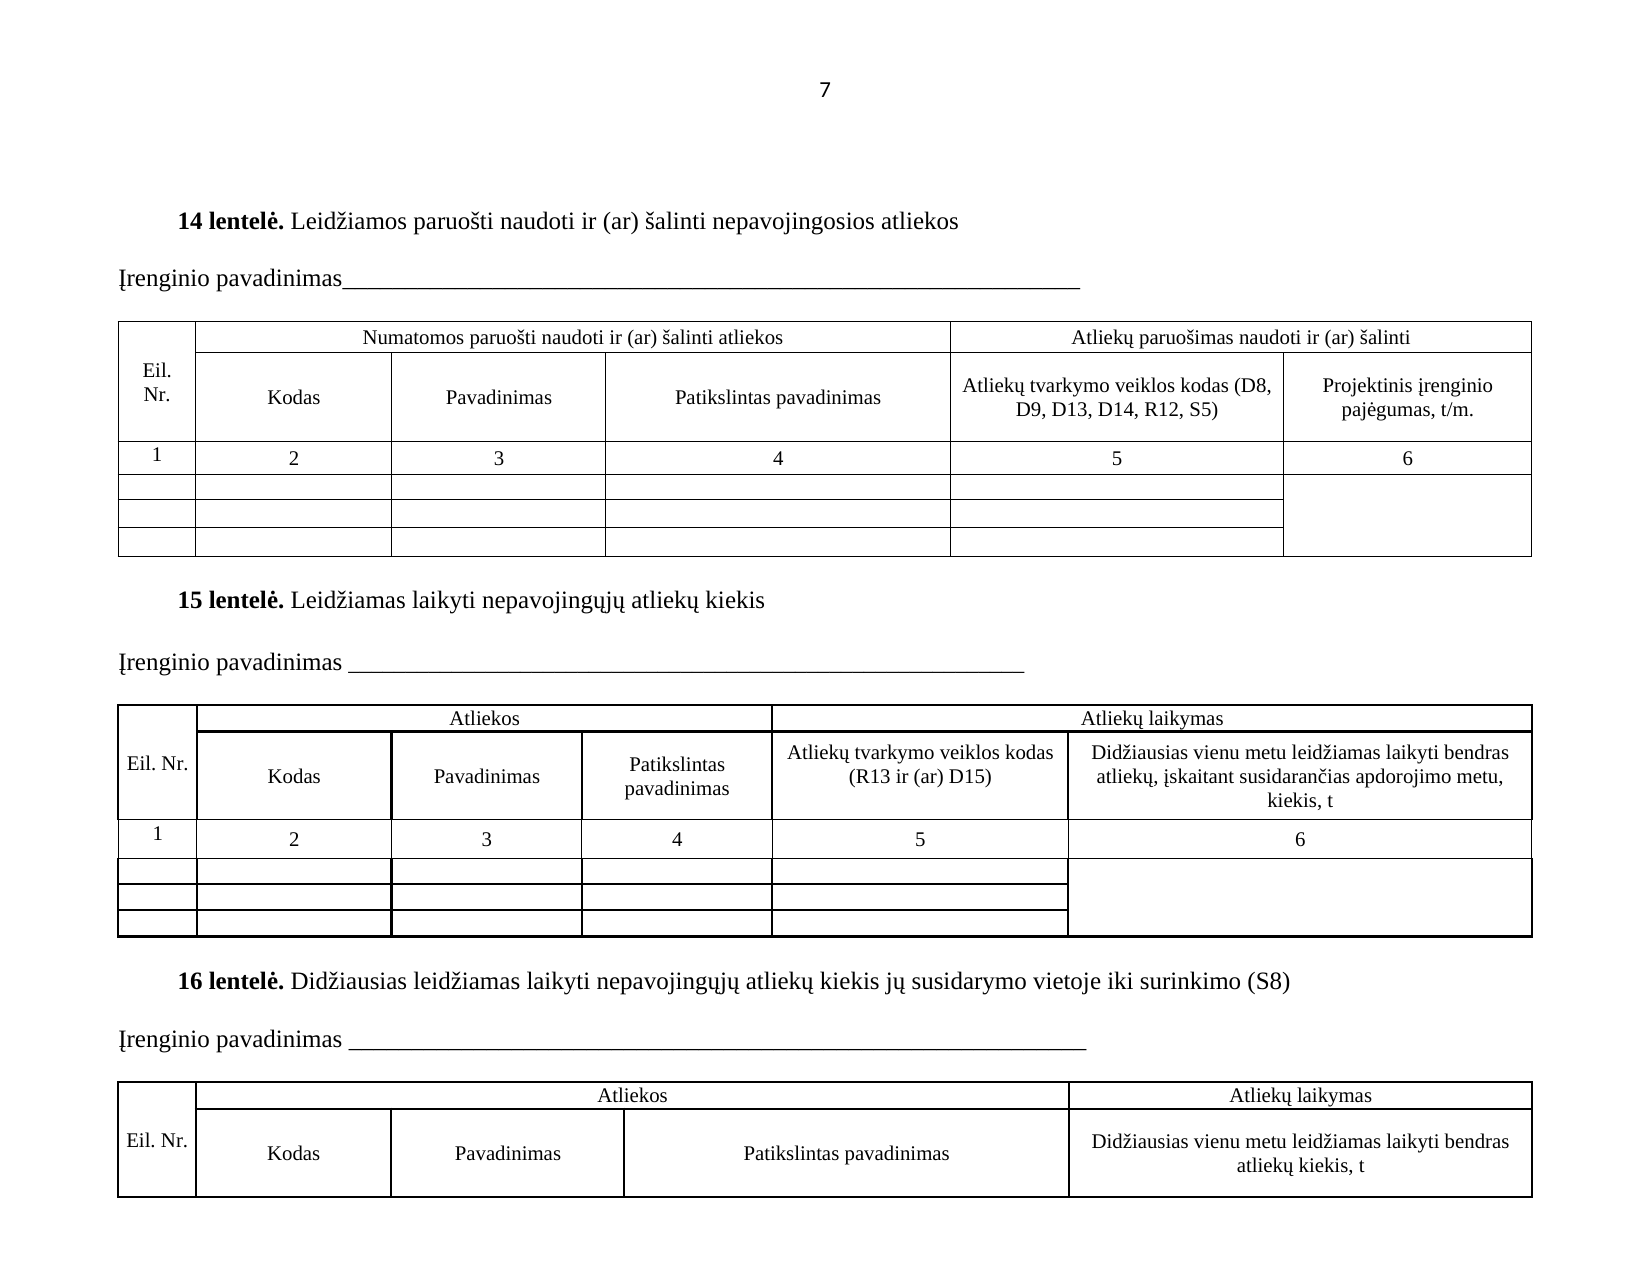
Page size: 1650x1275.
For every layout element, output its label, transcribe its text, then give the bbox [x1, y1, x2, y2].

table_cell Pavadinimas [392, 353, 605, 441]
text 15 lentelė. Leidžiamas laikyti nepavojingųjų atliekų kiekis [118, 586, 1532, 614]
table_cell 2 [197, 820, 391, 858]
table_cell Pavadinimas [393, 733, 581, 819]
text 16 lentelė. Didžiausias leidžiamas laikyti nepavojingųjų atliekų kiekis jų susidarymo vietoje iki surinkimo (S8) [118, 966, 1532, 995]
table_cell 2 [196, 442, 391, 474]
table_cell [606, 500, 950, 527]
table_cell Kodas [196, 353, 391, 441]
table_cell [583, 859, 771, 883]
table_header Atliekų laikymas [1070, 1083, 1531, 1107]
text Įrenginio pavadinimas  [118, 647, 1532, 675]
table_cell [392, 475, 605, 499]
table_cell 5 [773, 820, 1068, 858]
table_cell [606, 528, 950, 556]
table_header Eil. Nr. [119, 322, 195, 441]
table_cell 1 [119, 820, 196, 858]
table_cell Pavadinimas [392, 1110, 623, 1196]
table_cell 4 [606, 442, 950, 474]
table_cell [119, 911, 196, 935]
table_cell [951, 475, 1283, 499]
table_cell [1069, 859, 1531, 935]
table_cell [773, 859, 1067, 883]
table_cell [198, 859, 390, 883]
table_cell [1284, 475, 1531, 556]
table_cell [119, 885, 196, 909]
table_cell Didžiausias vienu metu leidžiamas laikyti bendras atliekų kiekis, t [1070, 1110, 1531, 1196]
table_cell [393, 885, 581, 909]
table_cell [606, 475, 950, 499]
table_cell [196, 475, 391, 499]
table_cell [119, 500, 195, 527]
table_cell [198, 885, 390, 909]
table_cell Kodas [198, 733, 390, 819]
table_cell [583, 911, 771, 935]
table_cell [773, 911, 1067, 935]
text Įrenginio pavadinimas  [118, 1024, 1532, 1052]
table_cell [119, 528, 195, 556]
table_header Atliekos [198, 706, 771, 730]
table_cell [196, 528, 391, 556]
table_cell 1 [119, 442, 195, 474]
table_header Numatomos paruošti naudoti ir (ar) šalinti atliekos [196, 322, 950, 352]
table_header Eil. Nr. [119, 1083, 195, 1196]
table_cell [119, 859, 196, 883]
table_cell 5 [951, 442, 1283, 474]
table_cell Kodas [197, 1110, 390, 1196]
table_cell Patikslintas pavadinimas [583, 733, 771, 819]
table_cell Atliekų tvarkymo veiklos kodas (R13 ir (ar) D15) [773, 733, 1067, 819]
table_cell [951, 528, 1283, 556]
table_cell Atliekų tvarkymo veiklos kodas (D8, D9, D13, D14, R12, S5) [951, 353, 1283, 441]
table_cell 4 [582, 820, 772, 858]
table_header Atliekų paruošimas naudoti ir (ar) šalinti [951, 322, 1531, 352]
table_cell [583, 885, 771, 909]
table_cell 6 [1069, 820, 1531, 858]
text 14 lentelė. Leidžiamos paruošti naudoti ir (ar) šalinti nepavojingosios atliekos [118, 206, 1532, 235]
table_cell 6 [1284, 442, 1531, 474]
table_header Atliekų laikymas [773, 706, 1531, 730]
table_cell [393, 911, 581, 935]
table_cell 3 [392, 442, 605, 474]
table_cell [198, 911, 390, 935]
table_cell Patikslintas pavadinimas [606, 353, 950, 441]
table_cell [392, 500, 605, 527]
table_cell 3 [392, 820, 581, 858]
table_header Atliekos [197, 1083, 1068, 1107]
table_cell [119, 475, 195, 499]
table_cell Patikslintas pavadinimas [625, 1110, 1068, 1196]
table_cell [773, 885, 1067, 909]
table_cell [951, 500, 1283, 527]
table_header Eil. Nr. [119, 706, 196, 819]
table_cell Projektinis įrenginio pajėgumas, t/m. [1284, 353, 1531, 441]
table_cell Didžiausias vienu metu leidžiamas laikyti bendras atliekų, įskaitant susidarančias apdorojimo metu, kiekis, t [1069, 733, 1531, 819]
table_cell [392, 528, 605, 556]
text Įrenginio pavadinimas [118, 263, 1532, 292]
table_cell [393, 859, 581, 883]
table_cell [196, 500, 391, 527]
